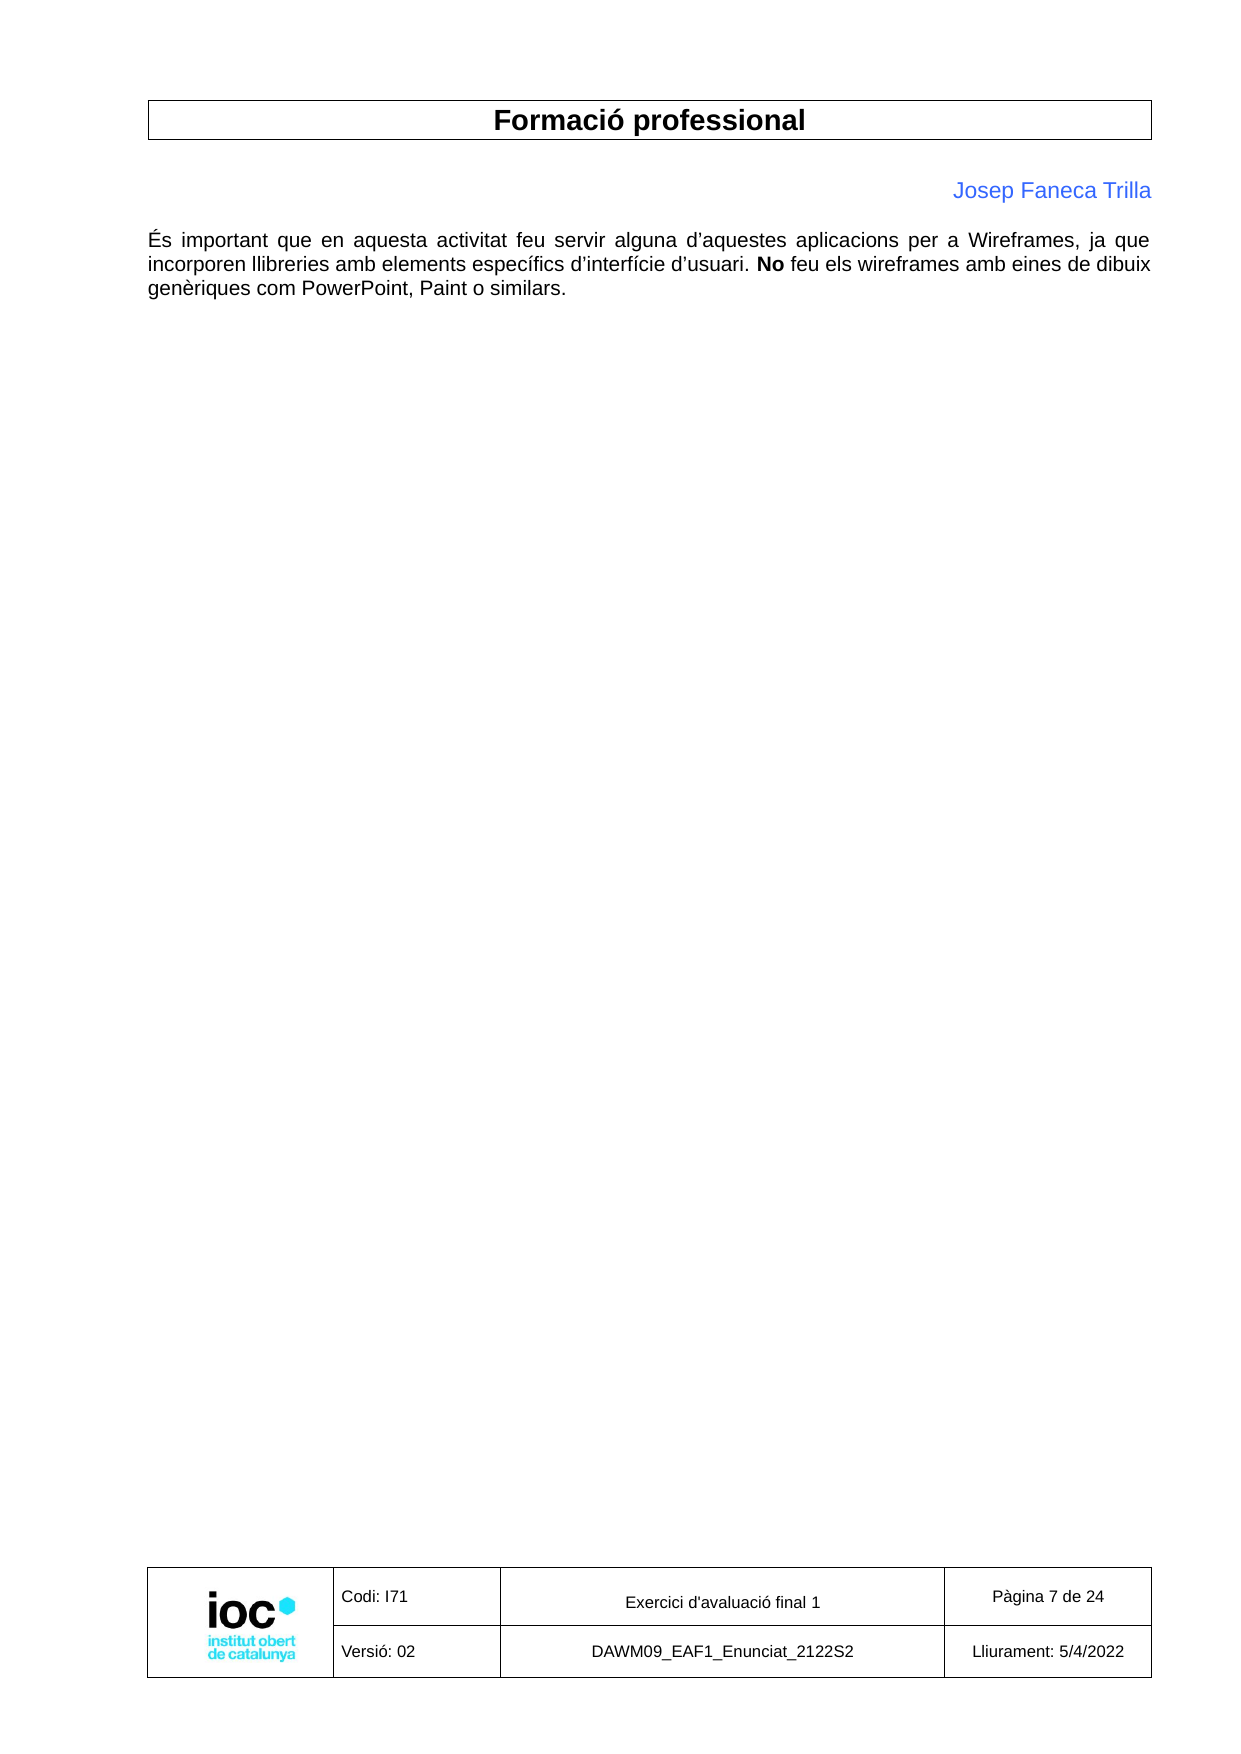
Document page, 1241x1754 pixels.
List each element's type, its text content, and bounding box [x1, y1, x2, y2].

picture [195, 1577, 309, 1673]
text És important que en aquesta activitat feu servir alguna d’aquestes aplicacions per a Wireframes, ja que incorporen llibreries amb elements específics d’interfície d’usuari. No feu els wireframes amb eines de dibuix genèriques com PowerPoint, Paint o similars. [148, 227, 1151, 299]
